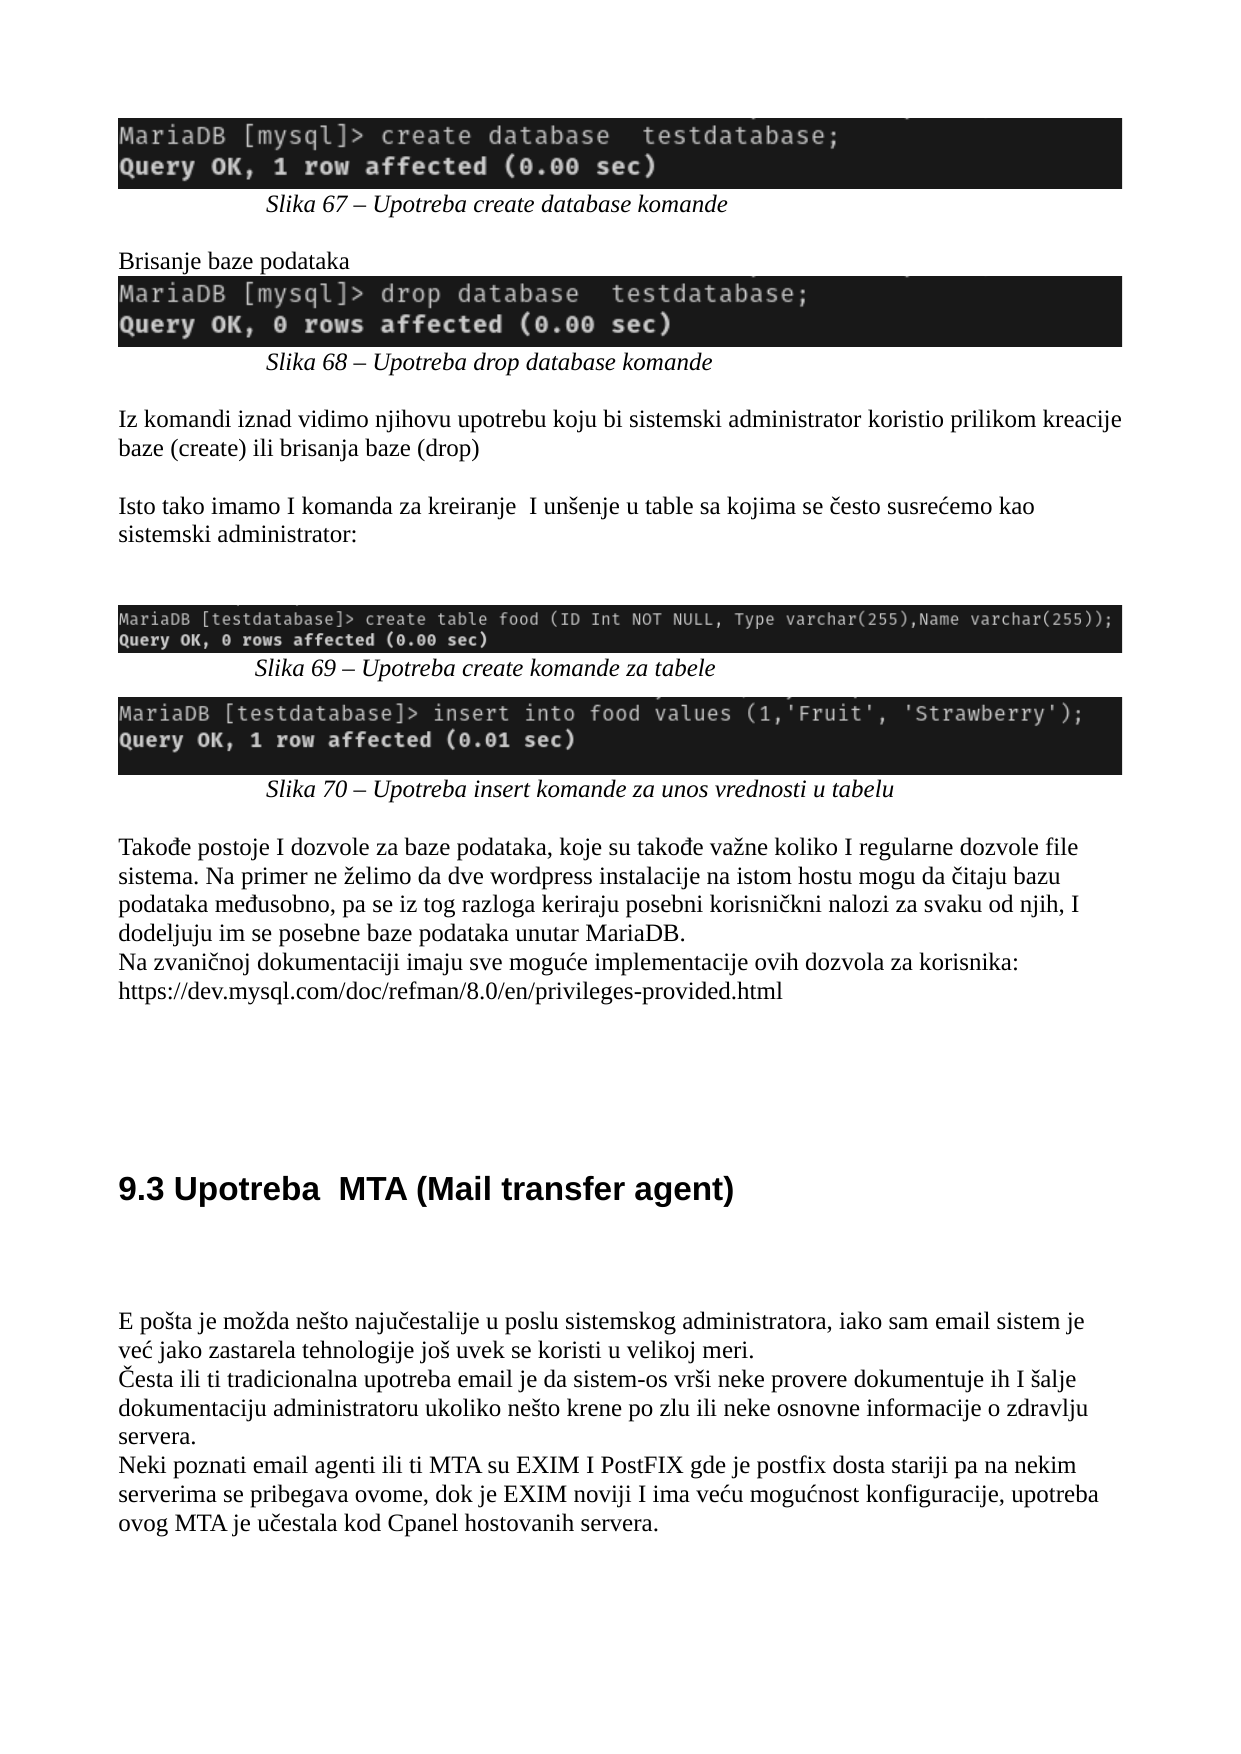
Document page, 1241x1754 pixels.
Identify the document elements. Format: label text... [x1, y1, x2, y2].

picture [118, 697, 1123, 775]
text Isto tako imamo I komanda za kreiranje I unšenje u table sa kojima se često susrećemo kao sistemski administrator: [118, 491, 1122, 548]
picture [118, 118, 1123, 189]
text Na zvaničnoj dokumentaciji imaju sve moguće implementacije ovih dozvola za korisnika: [118, 947, 1122, 976]
subtitle 9.3 Upotreba MTA (Mail transfer agent) [118, 1169, 1122, 1208]
picture [118, 605, 1123, 653]
text Slika 69 – Upotreba create komande za tabele [118, 653, 1122, 682]
text Česta ili ti tradicionalna upotreba email je da sistem-os vrši neke provere dokumentuje ih I šalje dokumentaciju administratoru ukoliko nešto krene po zlu ili neke osnovne informacije o zdravlju servera. [118, 1364, 1122, 1450]
text Neki poznati email agenti ili ti MTA su EXIM I PostFIX gde je postfix dosta stariji pa na nekim serverima se pribegava ovome, dok je EXIM noviji I ima veću mogućnost konfiguracije, upotreba ovog MTA je učestala kod Cpanel hostovanih servera. [118, 1450, 1122, 1536]
text Iz komandi iznad vidimo njihovu upotrebu koju bi sistemski administrator koristio prilikom kreacije baze (create) ili brisanja baze (drop) [118, 404, 1122, 462]
text Slika 68 – Upotreba drop database komande [118, 347, 1122, 404]
text Slika 67 – Upotreba create database komande [118, 189, 1122, 246]
text E pošta je možda nešto najučestalije u poslu sistemskog administratora, iako sam email sistem je već jako zastarela tehnologije još uvek se koristi u velikoj meri. [118, 1306, 1122, 1364]
text [118, 682, 1122, 697]
text Brisanje baze podataka [118, 246, 1122, 275]
text Takođe postoje I dozvole za baze podataka, koje su takođe važne koliko I regularne dozvole file sistema. Na primer ne želimo da dve wordpress instalacije na istom hostu mogu da čitaju bazu podataka međusobno, pa se iz tog razloga keriraju posebni korisničkni nalozi za svaku od njih, I dodeljuju im se posebne baze podataka unutar MariaDB. [118, 832, 1122, 947]
text Slika 70 – Upotreba insert komande za unos vrednosti u tabelu [118, 775, 1122, 803]
text https://dev.mysql.com/doc/refman/8.0/en/privileges-provided.html [118, 976, 1122, 1004]
picture [118, 276, 1123, 347]
